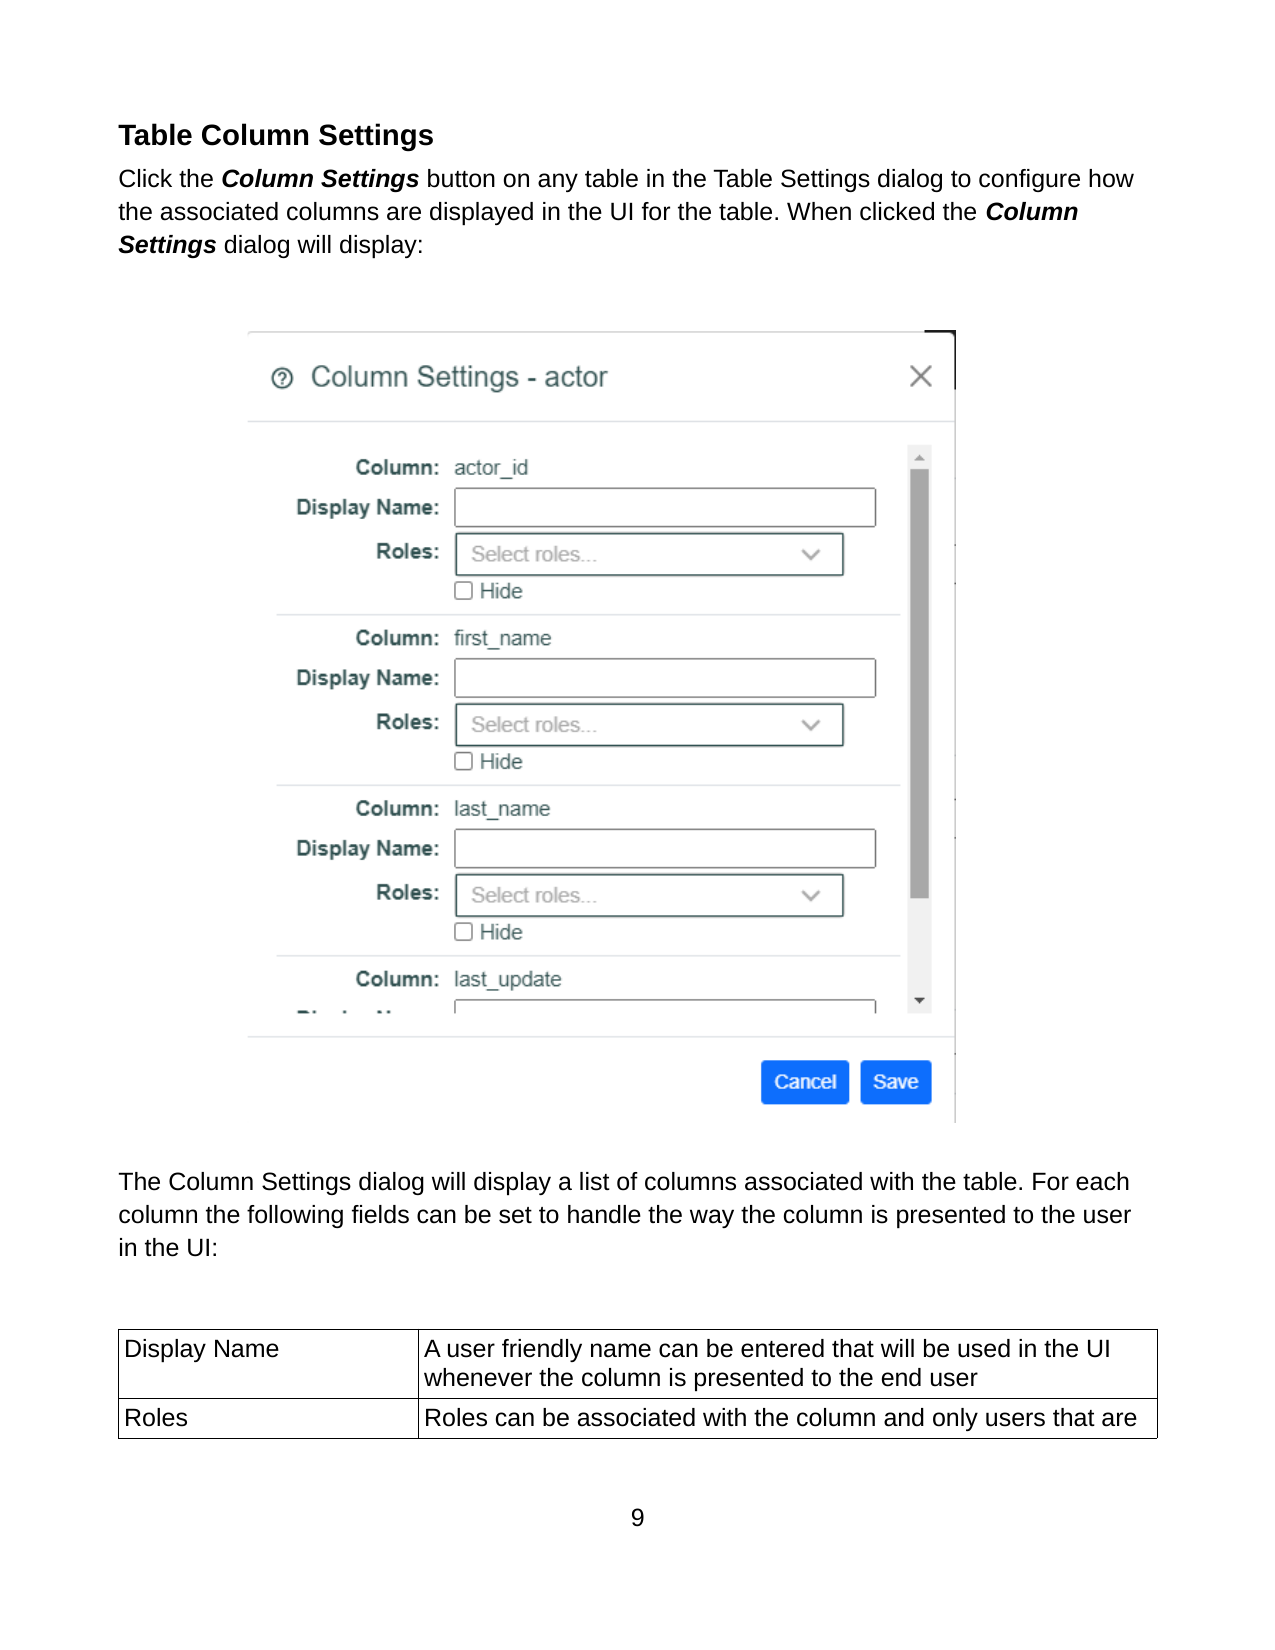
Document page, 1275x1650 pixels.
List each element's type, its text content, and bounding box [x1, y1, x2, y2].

table_header A user friendly name can be entered that will be used in the UI whenever the column is presented to the end user [419, 1330, 1157, 1397]
text The Column Settings dialog will display a list of columns associated with the table. For each column the following fields can be set to handle the way the column is presented to the user in the UI: [118, 1167, 1157, 1262]
table_cell Roles can be associated with the column and only users that are [419, 1399, 1157, 1438]
picture [247, 330, 956, 1123]
subtitle Table Column Settings [118, 118, 1157, 152]
table_header Display Name [119, 1330, 418, 1397]
text Click the Column Settings button on any table in the Table Settings dialog to configure how the associated columns are displayed in the UI for the table. When clicked the Column Settings dialog will display: [118, 164, 1157, 259]
table_cell Roles [119, 1399, 418, 1438]
